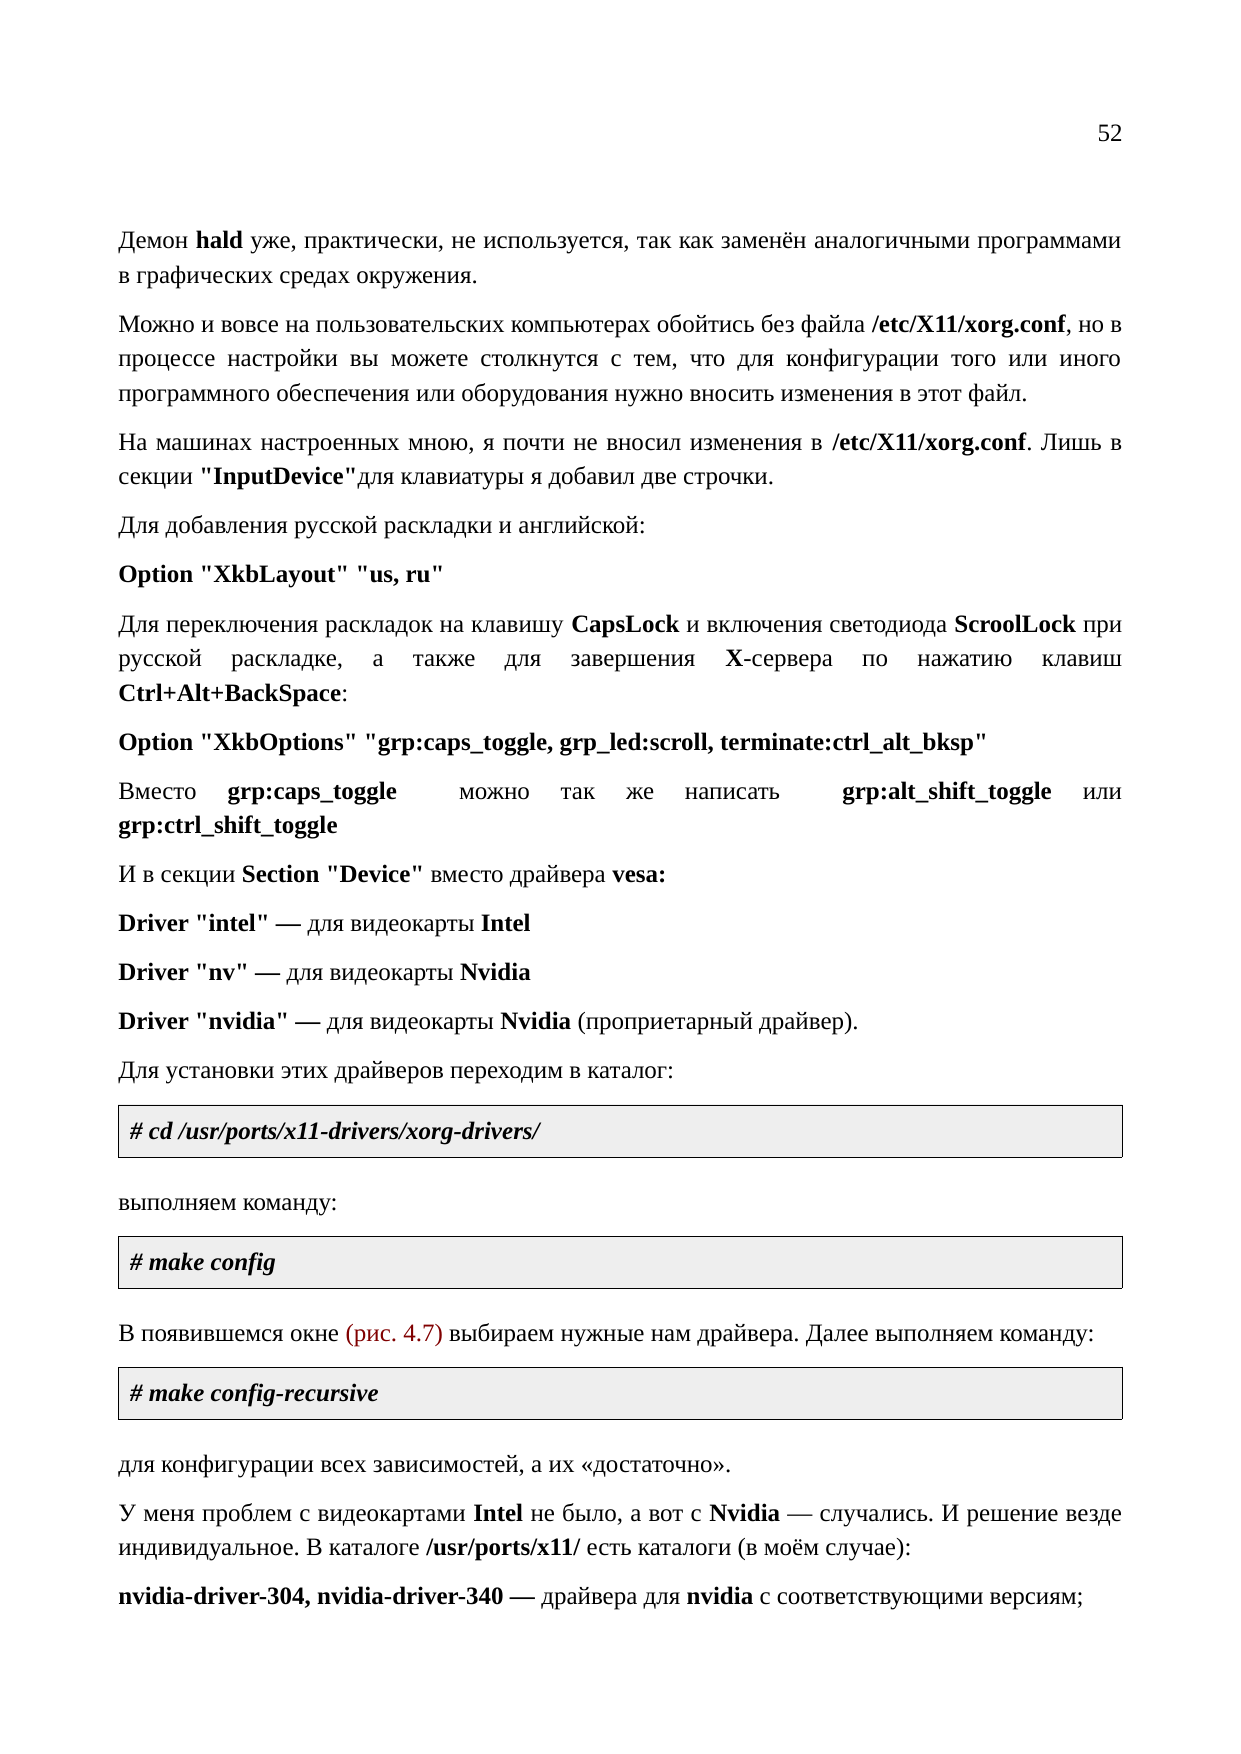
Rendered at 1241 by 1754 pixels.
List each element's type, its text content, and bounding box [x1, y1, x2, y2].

text Можно и вовсе на пользовательских компьютерах обойтись без файла /etc/X11/xorg.conf, но в процессе настройки вы можете столкнутся с тем, что для конфигурации того или иного программного обеспечения или оборудования нужно вносить изменения в этот файл. [118, 309, 1122, 407]
text На машинах настроенных мною, я почти не вносил изменения в /etc/X11/xorg.conf. Лишь в секции "InputDevice"для клавиатуры я добавил две строчки. [118, 427, 1122, 490]
text для конфигурации всех зависимостей, а их «достаточно». [118, 1449, 1122, 1477]
text Для переключения раскладок на клавишу CapsLock и включения светодиода ScroolLock при русской раскладке, а также для завершения X-сервера по нажатию клавиш Ctrl+Alt+BackSpace: [118, 609, 1122, 706]
text выполняем команду: [118, 1187, 1122, 1215]
text # make config [119, 1237, 1122, 1288]
text Driver "nvidia" — для видеокарты Nvidia (проприетарный драйвер). [118, 1006, 1122, 1035]
text Option "XkbLayout" "us, ru" [118, 559, 1122, 588]
text Для добавления русской раскладки и английской: [118, 511, 1122, 539]
text Вместо grp:caps_toggle можно так же написать grp:alt_shift_toggle или grp:ctrl_shift_toggle [118, 776, 1122, 839]
text Демон hald уже, практически, не используется, так как заменён аналогичными программами в графических средах окружения. [118, 225, 1122, 289]
text У меня проблем с видеокартами Intel не было, а вот с Nvidia — случались. И решение везде индивидуальное. В каталоге /usr/ports/x11/ есть каталоги (в моём случае): [118, 1498, 1122, 1561]
text nvidia-driver-304, nvidia-driver-340 — драйвера для nvidia с соответствующими версиям; [118, 1581, 1122, 1610]
text # make config-recursive [119, 1368, 1122, 1419]
text В появившемся окне (рис. 4.7) выбираем нужные нам драйвера. Далее выполняем команду: [118, 1318, 1122, 1346]
text # cd /usr/ports/x11-drivers/xorg-drivers/ [119, 1106, 1122, 1157]
text Option "XkbOptions" "grp:caps_toggle, grp_led:scroll, terminate:ctrl_alt_bksp" [118, 727, 1122, 755]
text Для установки этих драйверов переходим в каталог: [118, 1056, 1122, 1084]
text Driver "intel" — для видеокарты Intel [118, 908, 1122, 937]
text И в секции Section "Device" вместо драйвера vesa: [118, 859, 1122, 888]
text Driver "nv" — для видеокарты Nvidia [118, 957, 1122, 986]
